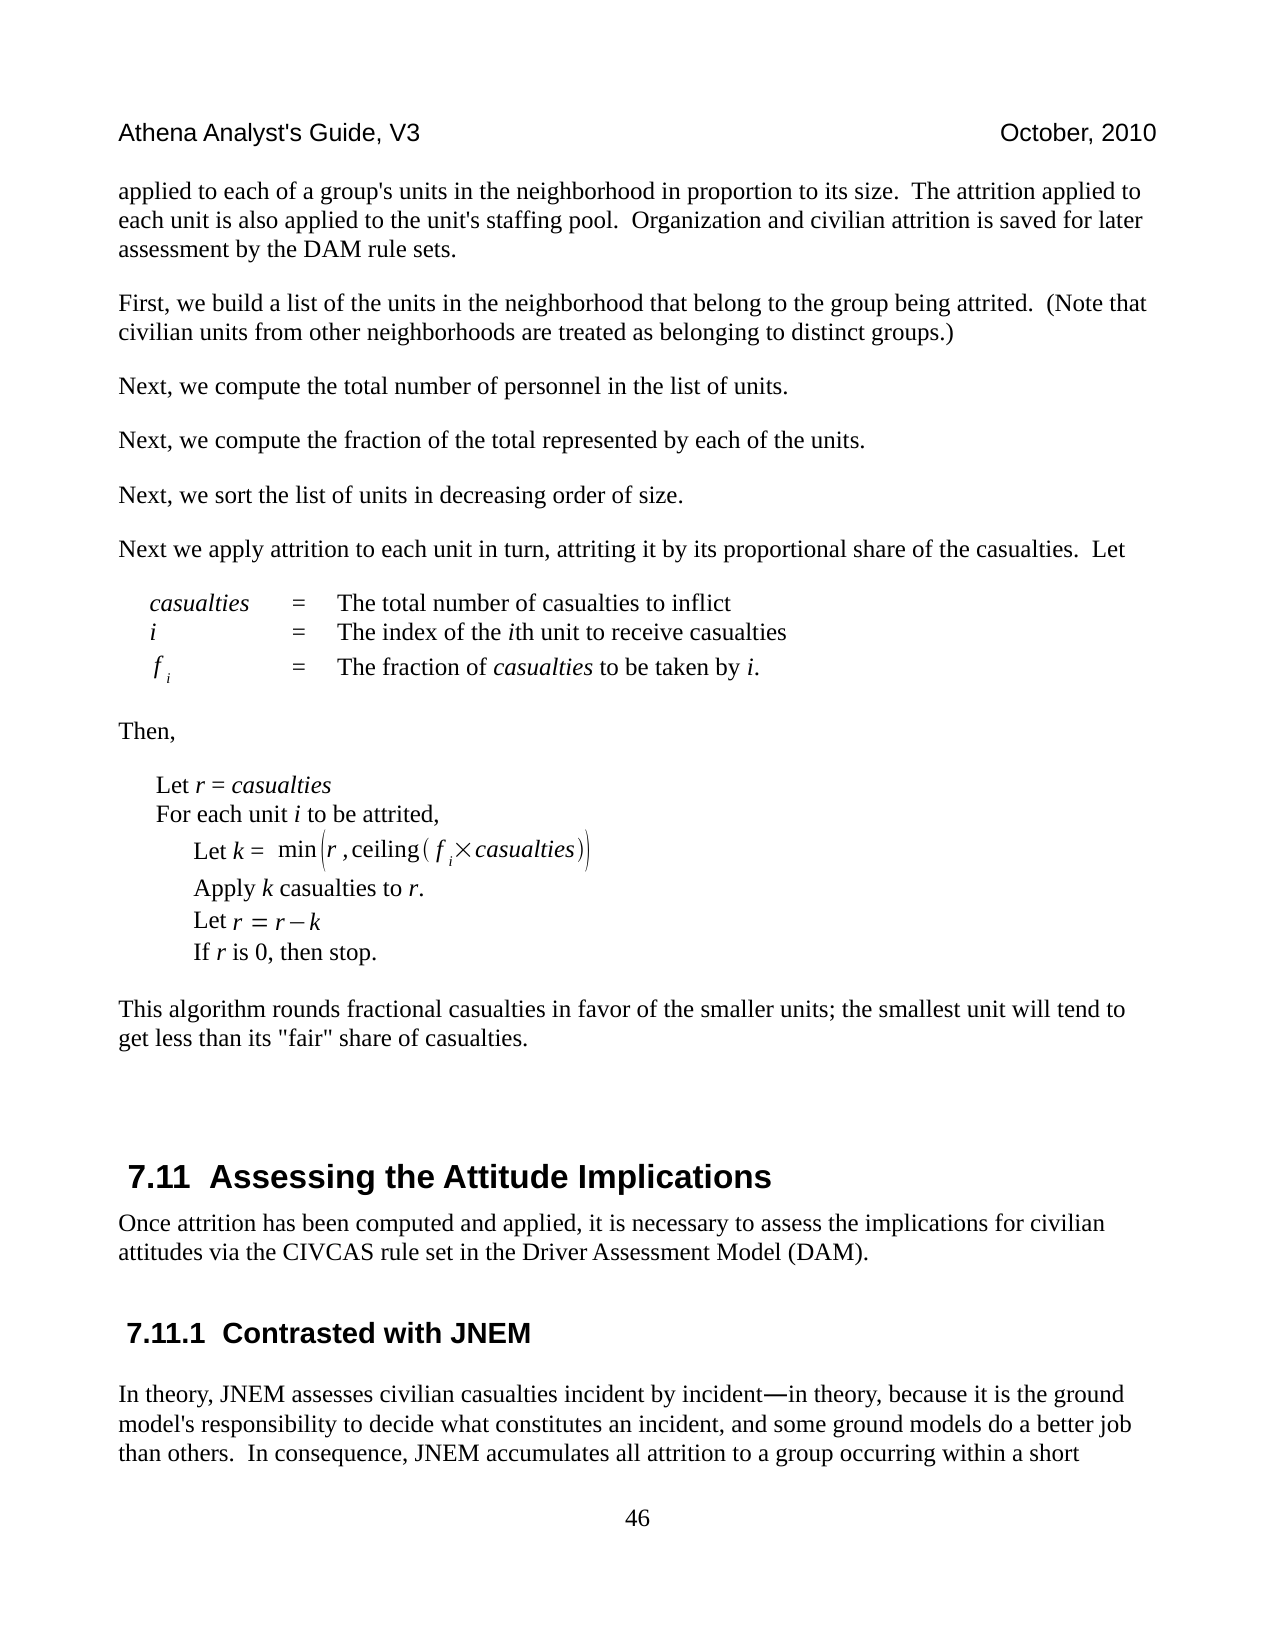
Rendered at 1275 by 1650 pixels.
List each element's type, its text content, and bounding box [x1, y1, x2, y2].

subtitle Assessing the Attitude Implications [118, 1157, 1157, 1195]
text Apply k casualties to r. [156, 873, 1157, 902]
text Let r = casualties [156, 770, 1157, 799]
text Once attrition has been computed and applied, it is necessary to assess the implications for civilian attitudes via the CIVCAS rule set in the Driver Assessment Model (DAM). [118, 1208, 1157, 1265]
text applied to each of a group's units in the neighborhood in proportion to its size. The attrition applied to each unit is also applied to the unit's staffing pool. Organization and civilian attrition is saved for later assessment by the DAM rule sets. [118, 176, 1157, 263]
text = The fraction of casualties to be taken by i. [149, 646, 1157, 687]
text For each unit i to be attrited, [156, 799, 1157, 828]
text Next, we compute the fraction of the total represented by each of the units. [118, 425, 1157, 454]
text In theory, JNEM assesses civilian casualties incident by incident—in theory, because it is the ground model's responsibility to decide what constitutes an incident, and some ground models do a better job than others. In consequence, JNEM accumulates all attrition to a group occurring within a short [118, 1375, 1157, 1467]
text Let k = [156, 828, 1157, 873]
text This algorithm rounds fractional casualties in favor of the smaller units; the smallest unit will tend to get less than its "fair" share of casualties. [118, 994, 1157, 1052]
subtitle Contrasted with JNEM [118, 1316, 1157, 1350]
text Then, [118, 716, 1157, 745]
text i = The index of the ith unit to receive casualties [149, 617, 1157, 646]
text Next, we compute the total number of personnel in the list of units. [118, 371, 1157, 400]
text Next, we sort the list of units in decreasing order of size. [118, 480, 1157, 508]
text Let [156, 902, 1157, 937]
text First, we build a list of the units in the neighborhood that belong to the group being attrited. (Note that civilian units from other neighborhoods are treated as belonging to distinct groups.) [118, 288, 1157, 346]
text casualties = The total number of casualties to inflict [149, 588, 1157, 617]
text If r is 0, then stop. [156, 937, 1157, 966]
text Next we apply attrition to each unit in turn, attriting it by its proportional share of the casualties. Let [118, 534, 1157, 563]
